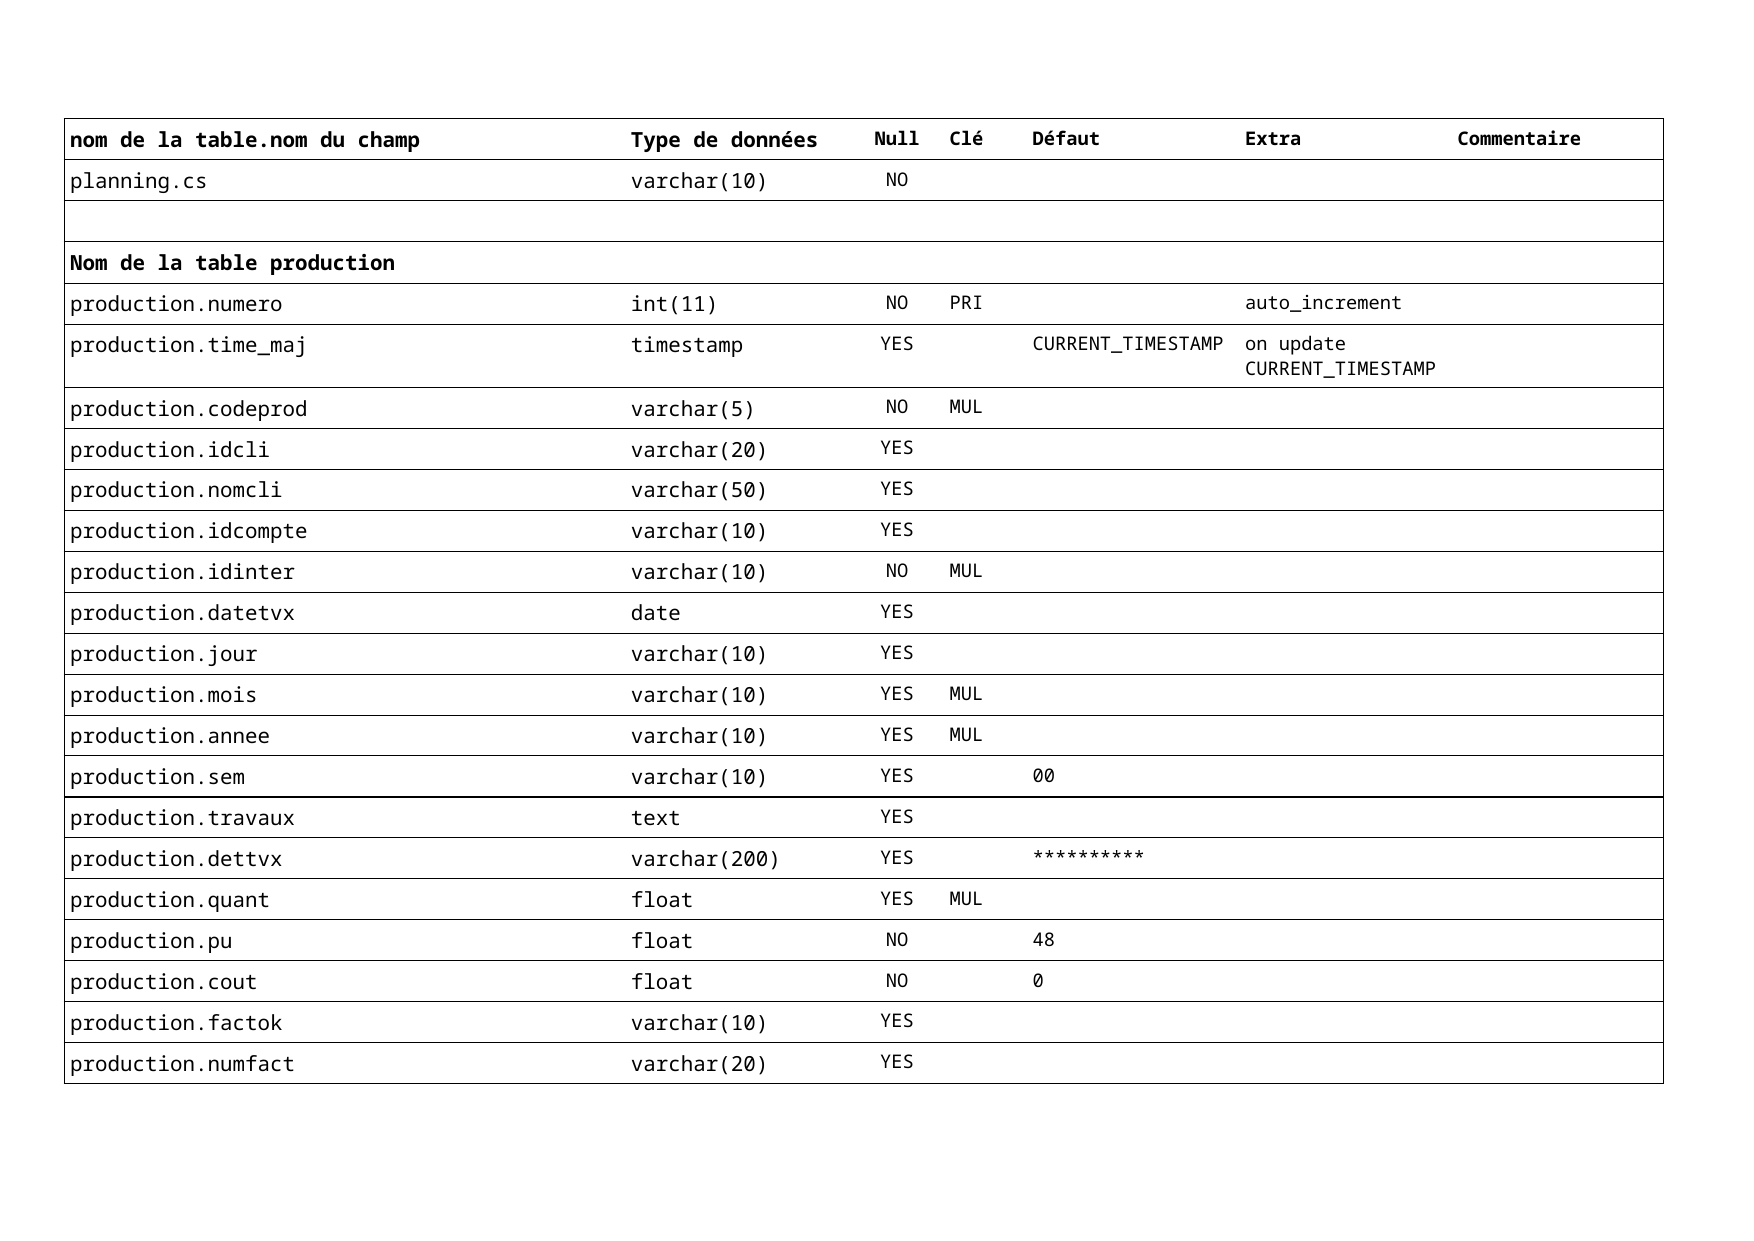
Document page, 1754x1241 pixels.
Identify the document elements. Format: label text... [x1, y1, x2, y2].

table_cell production.idinter [65, 552, 625, 592]
table_header Commentaire [1451, 119, 1663, 159]
table_cell varchar(10) [625, 756, 850, 796]
table_header Extra [1239, 119, 1451, 159]
table_cell [944, 1002, 1026, 1042]
table_cell YES [850, 675, 944, 714]
table_cell PRI [944, 284, 1026, 323]
table_cell int(11) [625, 284, 850, 323]
table_cell [1451, 552, 1663, 592]
table_cell [1239, 1002, 1451, 1042]
table_cell NO [850, 160, 944, 200]
table_cell production.time_maj [65, 325, 625, 387]
table_cell [1239, 388, 1451, 428]
table_cell [65, 201, 625, 241]
table_cell [1451, 242, 1663, 282]
table_cell varchar(5) [625, 388, 850, 428]
table_cell 0 [1026, 961, 1239, 1001]
table_cell [1451, 470, 1663, 510]
table_cell [1026, 798, 1239, 837]
table_cell YES [850, 838, 944, 878]
table_cell production.dettvx [65, 838, 625, 878]
table_cell [1451, 160, 1663, 200]
table_cell [1451, 675, 1663, 714]
table_cell YES [850, 470, 944, 510]
table_cell [1451, 429, 1663, 469]
table_cell text [625, 798, 850, 837]
table_cell [944, 160, 1026, 200]
table_cell [1026, 242, 1239, 282]
table_cell [1239, 429, 1451, 469]
table_cell MUL [944, 552, 1026, 592]
table_cell YES [850, 511, 944, 551]
table_cell [944, 511, 1026, 551]
table_cell [1026, 511, 1239, 551]
table_cell MUL [944, 716, 1026, 755]
table_cell [625, 242, 850, 282]
table_cell [1239, 838, 1451, 878]
table_cell [944, 325, 1026, 387]
table_cell NO [850, 552, 944, 592]
table_cell [1451, 201, 1663, 241]
table_cell [1026, 201, 1239, 241]
table_cell auto_increment [1239, 284, 1451, 323]
table_cell timestamp [625, 325, 850, 387]
table_cell YES [850, 1043, 944, 1083]
table_cell [1239, 920, 1451, 960]
table_cell [1239, 634, 1451, 673]
table_cell [944, 429, 1026, 469]
table_cell production.cout [65, 961, 625, 1001]
table_cell float [625, 961, 850, 1001]
table_cell production.annee [65, 716, 625, 755]
table_cell [1239, 1043, 1451, 1083]
table_cell [1239, 675, 1451, 714]
table_header Null [850, 119, 944, 159]
table_cell production.jour [65, 634, 625, 673]
table_cell varchar(10) [625, 634, 850, 673]
table_cell production.numfact [65, 1043, 625, 1083]
table_cell [944, 201, 1026, 241]
table_cell [850, 201, 944, 241]
table_cell production.factok [65, 1002, 625, 1042]
table_cell YES [850, 593, 944, 633]
table_cell planning.cs [65, 160, 625, 200]
table_cell [944, 838, 1026, 878]
table_cell [1026, 675, 1239, 714]
table_cell [1026, 879, 1239, 919]
table_cell CURRENT_TIMESTAMP [1026, 325, 1239, 387]
table_cell [1451, 593, 1663, 633]
table_cell float [625, 920, 850, 960]
table_cell varchar(50) [625, 470, 850, 510]
table_cell ********** [1026, 838, 1239, 878]
table_cell [944, 242, 1026, 282]
table_cell [1451, 1002, 1663, 1042]
table_header nom de la table.nom du champ [65, 119, 625, 159]
table_cell Nom de la table production [65, 242, 625, 282]
table_cell production.quant [65, 879, 625, 919]
table_cell [1451, 756, 1663, 796]
table_cell [944, 920, 1026, 960]
table_cell [1239, 552, 1451, 592]
table_cell [1239, 242, 1451, 282]
table_cell [1451, 879, 1663, 919]
table_cell [1451, 511, 1663, 551]
table_cell varchar(20) [625, 429, 850, 469]
table_cell varchar(10) [625, 675, 850, 714]
table_cell [1026, 716, 1239, 755]
table_cell production.idcli [65, 429, 625, 469]
table_cell YES [850, 756, 944, 796]
table_cell varchar(10) [625, 552, 850, 592]
table_cell varchar(20) [625, 1043, 850, 1083]
table_cell [1026, 634, 1239, 673]
table_cell YES [850, 798, 944, 837]
table_cell production.nomcli [65, 470, 625, 510]
table_cell [1451, 634, 1663, 673]
table_cell float [625, 879, 850, 919]
table_cell [1026, 388, 1239, 428]
table_cell varchar(10) [625, 1002, 850, 1042]
table_cell production.sem [65, 756, 625, 796]
table_cell [1239, 511, 1451, 551]
table_cell varchar(10) [625, 511, 850, 551]
table_cell [1451, 838, 1663, 878]
table_cell NO [850, 961, 944, 1001]
table_cell YES [850, 325, 944, 387]
table_cell [1451, 388, 1663, 428]
table_cell [1026, 593, 1239, 633]
table_cell [944, 961, 1026, 1001]
table_cell [1026, 1002, 1239, 1042]
table_cell [1239, 716, 1451, 755]
table_cell YES [850, 879, 944, 919]
table_cell [944, 798, 1026, 837]
table_cell [1451, 1043, 1663, 1083]
table_cell production.idcompte [65, 511, 625, 551]
table_cell [1451, 920, 1663, 960]
table_cell [850, 242, 944, 282]
table_cell NO [850, 388, 944, 428]
table_cell [1239, 593, 1451, 633]
table_cell MUL [944, 675, 1026, 714]
table_cell date [625, 593, 850, 633]
table_cell YES [850, 634, 944, 673]
table_cell [1239, 961, 1451, 1001]
table_cell production.codeprod [65, 388, 625, 428]
table_cell [1239, 756, 1451, 796]
table_cell [1026, 284, 1239, 323]
table_cell production.numero [65, 284, 625, 323]
table_cell [1451, 716, 1663, 755]
table_cell MUL [944, 388, 1026, 428]
table_cell [1451, 798, 1663, 837]
table_cell [1026, 1043, 1239, 1083]
table_cell 00 [1026, 756, 1239, 796]
table_cell [1026, 160, 1239, 200]
table_cell [944, 1043, 1026, 1083]
table_cell [1026, 429, 1239, 469]
table_cell YES [850, 716, 944, 755]
table_header Type de données [625, 119, 850, 159]
table_cell [625, 201, 850, 241]
table_cell production.datetvx [65, 593, 625, 633]
table_cell [1026, 552, 1239, 592]
table_cell 48 [1026, 920, 1239, 960]
table_header Défaut [1026, 119, 1239, 159]
table_cell [1239, 160, 1451, 200]
table_header Clé [944, 119, 1026, 159]
table_cell NO [850, 284, 944, 323]
table_cell production.mois [65, 675, 625, 714]
table_cell [1239, 798, 1451, 837]
table_cell [1239, 201, 1451, 241]
table_cell [1451, 284, 1663, 323]
table_cell varchar(10) [625, 716, 850, 755]
table_cell varchar(200) [625, 838, 850, 878]
table_cell [944, 593, 1026, 633]
table_cell [1239, 470, 1451, 510]
table_cell varchar(10) [625, 160, 850, 200]
table_cell production.travaux [65, 798, 625, 837]
table_cell [944, 470, 1026, 510]
table_cell [1451, 325, 1663, 387]
table_cell NO [850, 920, 944, 960]
table_cell YES [850, 1002, 944, 1042]
table_cell [944, 634, 1026, 673]
table_cell production.pu [65, 920, 625, 960]
table_cell [944, 756, 1026, 796]
table_cell on update CURRENT_TIMESTAMP [1239, 325, 1451, 387]
table_cell MUL [944, 879, 1026, 919]
table_cell [1451, 961, 1663, 1001]
table_cell [1239, 879, 1451, 919]
table_cell YES [850, 429, 944, 469]
table_cell [1026, 470, 1239, 510]
